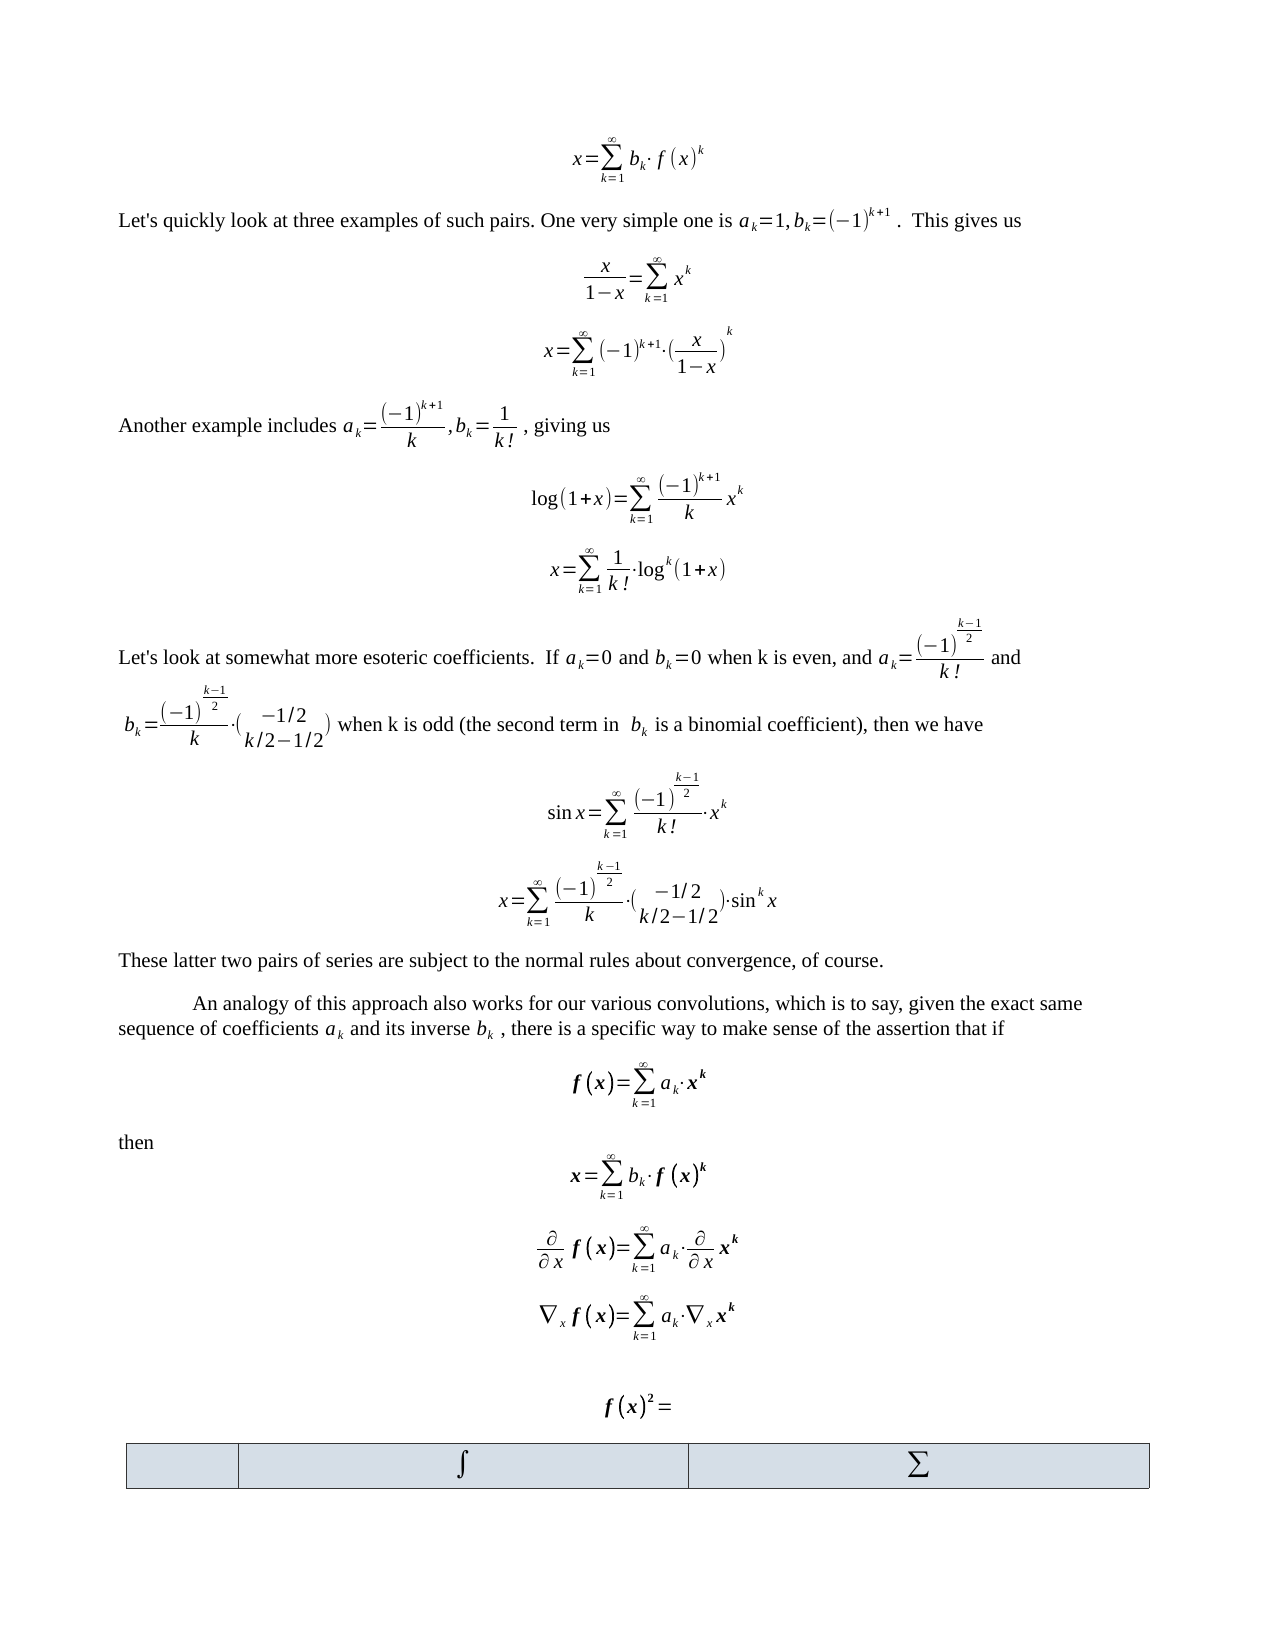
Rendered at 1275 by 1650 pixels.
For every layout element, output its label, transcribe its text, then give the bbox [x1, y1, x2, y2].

text Let's quickly look at three examples of such pairs. One very simple one is. This gives us [118, 205, 1157, 234]
text Another example includes, giving us [118, 399, 1157, 451]
text An analogy of this approach also works for our various convolutions, which is to say, given the exact same sequence of coefficientsand its inverse, there is a specific way to make sense of the assertion that if [118, 991, 1157, 1042]
table_header [127, 1444, 238, 1488]
text Let's look at somewhat more esoteric coefficients. Ifandwhen k is even, andandwhen k is odd (the second term in is a binomial coefficient), then we have [118, 616, 1157, 751]
text then [118, 1130, 1157, 1154]
table_header [239, 1444, 688, 1488]
table_header [689, 1444, 1149, 1488]
text These latter two pairs of series are subject to the normal rules about convergence, of course. [118, 948, 1157, 972]
